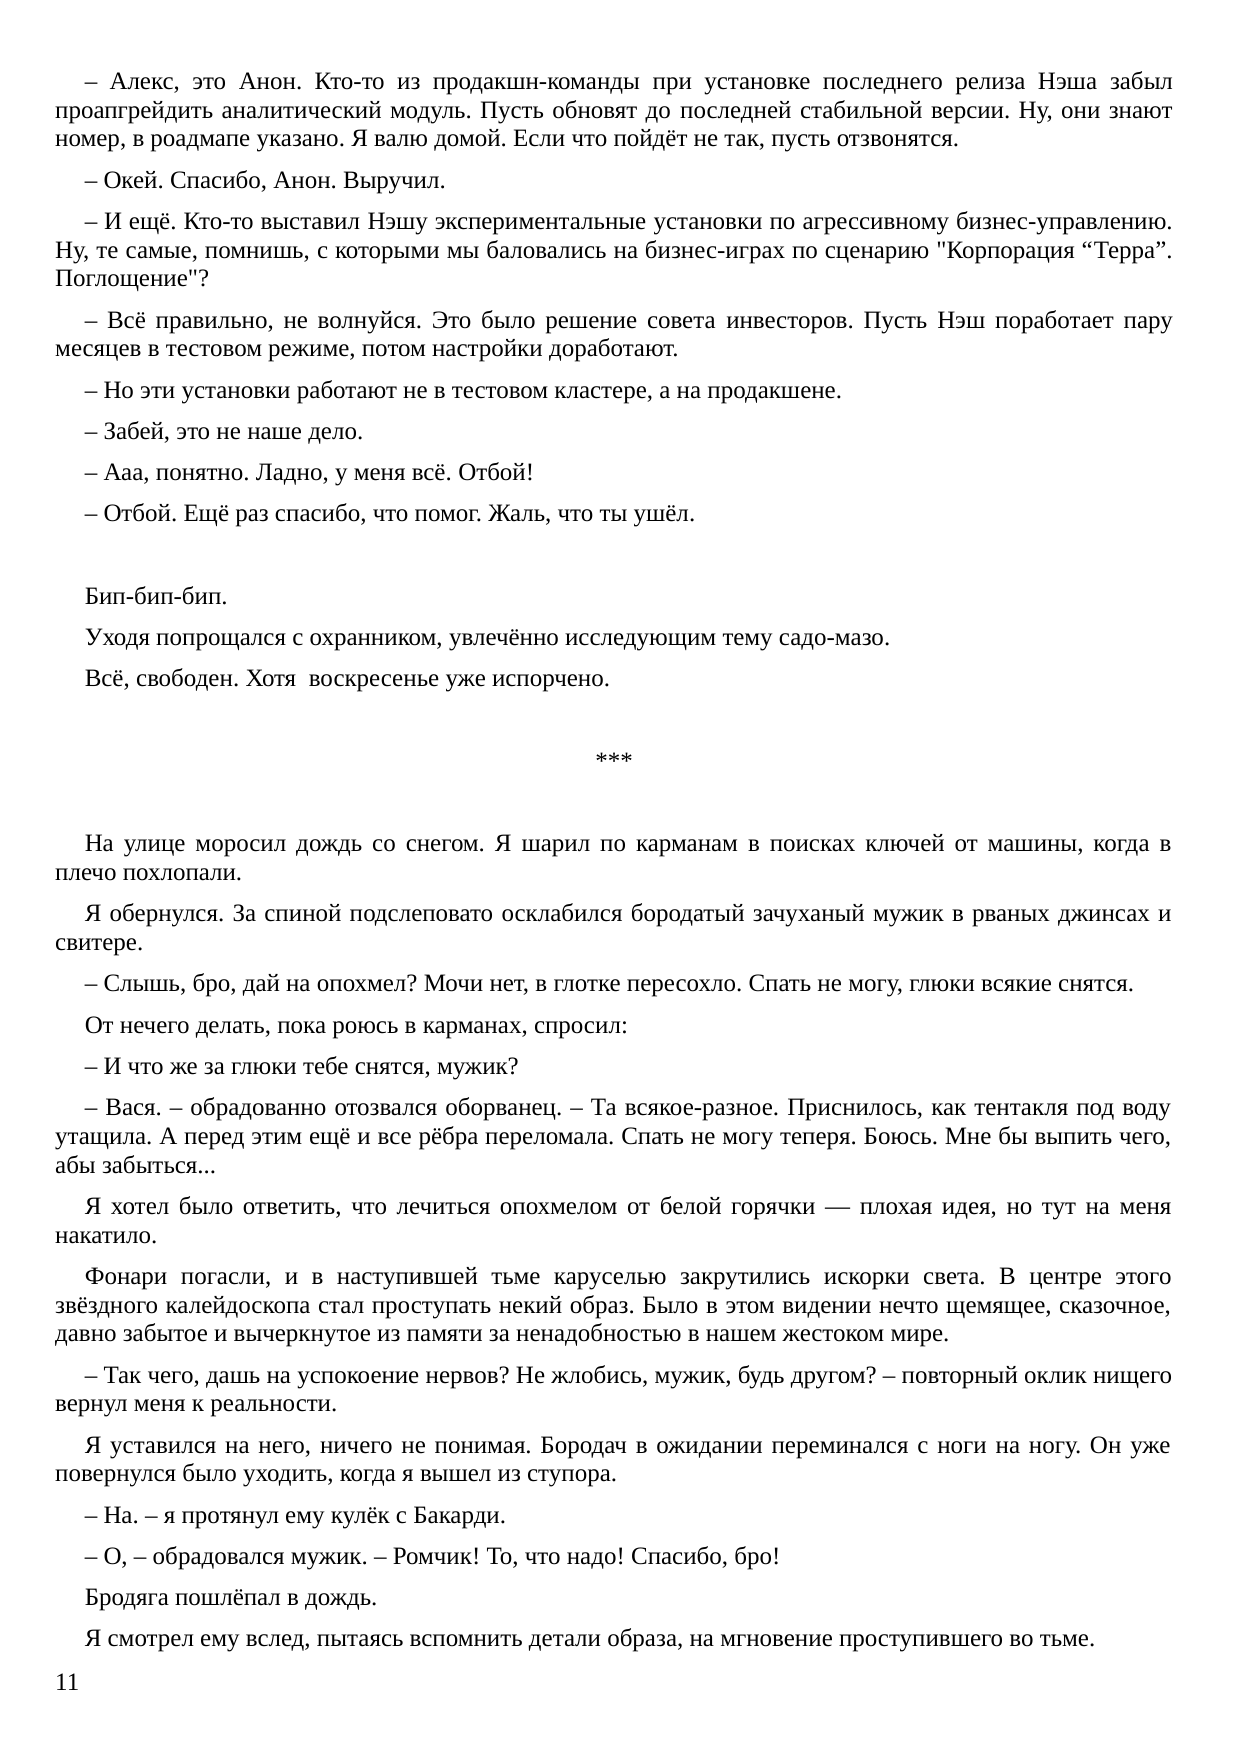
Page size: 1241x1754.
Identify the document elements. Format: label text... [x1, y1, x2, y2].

text – И ещё. Кто-то выставил Нэшу экспериментальные установки по агрессивному бизнес-управлению. Ну, те самые, помнишь, с которыми мы баловались на бизнес-играх по сценарию "Корпорация “Терра”. Поглощение"? [55, 206, 1173, 292]
text Всё, свободен. Хотя воскресенье уже испорчено. [55, 663, 1173, 692]
text – Отбой. Ещё раз спасибо, что помог. Жаль, что ты ушёл. [55, 498, 1173, 527]
text Бродяга пошлёпал в дождь. [55, 1582, 1173, 1611]
text Бип-бип-бип. [55, 581, 1173, 610]
text – Ааа, понятно. Ладно, у меня всё. Отбой! [55, 457, 1173, 486]
text Я хотел было ответить, что лечиться опохмелом от белой горячки — плохая идея, но тут на меня накатило. [55, 1191, 1173, 1248]
text От нечего делать, пока роюсь в карманах, спросил: [55, 1010, 1173, 1038]
text – Так чего, дашь на успокоение нервов? Не жлобись, мужик, будь другом? – повторный оклик нищего вернул меня к реальности. [55, 1360, 1173, 1417]
text Я смотрел ему вслед, пытаясь вспомнить детали образа, на мгновение проступившего во тьме. [55, 1623, 1173, 1652]
text – Вася. – обрадованно отозвался оборванец. – Та всякое-разное. Приснилось, как тентакля под воду утащила. А перед этим ещё и все рёбра переломала. Спать не могу теперя. Боюсь. Мне бы выпить чего, абы забыться... [55, 1092, 1173, 1178]
text – На. – я протянул ему кулёк с Бакарди. [55, 1500, 1173, 1528]
text – И что же за глюки тебе снятся, мужик? [55, 1051, 1173, 1080]
text – Но эти установки работают не в тестовом кластере, а на продакшене. [55, 375, 1173, 403]
text *** [55, 746, 1173, 775]
text Я уставился на него, ничего не понимая. Бородач в ожидании переминался с ноги на ногу. Он уже повернулся было уходить, когда я вышел из ступора. [55, 1430, 1173, 1487]
text – О, – обрадовался мужик. – Ромчик! То, что надо! Спасибо, бро! [55, 1541, 1173, 1570]
text Фонари погасли, и в наступившей тьме каруселью закрутились искорки света. В центре этого звёздного калейдоскопа стал проступать некий образ. Было в этом видении нечто щемящее, сказочное, давно забытое и вычеркнутое из памяти за ненадобностью в нашем жестоком мире. [55, 1261, 1173, 1347]
text – Всё правильно, не волнуйся. Это было решение совета инвесторов. Пусть Нэш поработает пару месяцев в тестовом режиме, потом настройки доработают. [55, 305, 1173, 362]
text На улице моросил дождь со снегом. Я шарил по карманам в поисках ключей от машины, когда в плечо похлопали. [55, 828, 1173, 886]
text – Алекс, это Анон. Кто-то из продакшн-команды при установке последнего релиза Нэша забыл проапгрейдить аналитический модуль. Пусть обновят до последней стабильной версии. Ну, они знают номер, в роадмапе указано. Я валю домой. Если что пойдёт не так, пусть отзвонятся. [55, 66, 1173, 152]
text – Забей, это не наше дело. [55, 416, 1173, 445]
text Уходя попрощался с охранником, увлечённо исследующим тему садо-мазо. [55, 622, 1173, 651]
text – Окей. Спасибо, Анон. Выручил. [55, 165, 1173, 193]
text – Слышь, бро, дай на опохмел? Мочи нет, в глотке пересохло. Спать не могу, глюки всякие снятся. [55, 968, 1173, 997]
text Я обернулся. За спиной подслеповато осклабился бородатый зачуханый мужик в рваных джинсах и свитере. [55, 898, 1173, 956]
